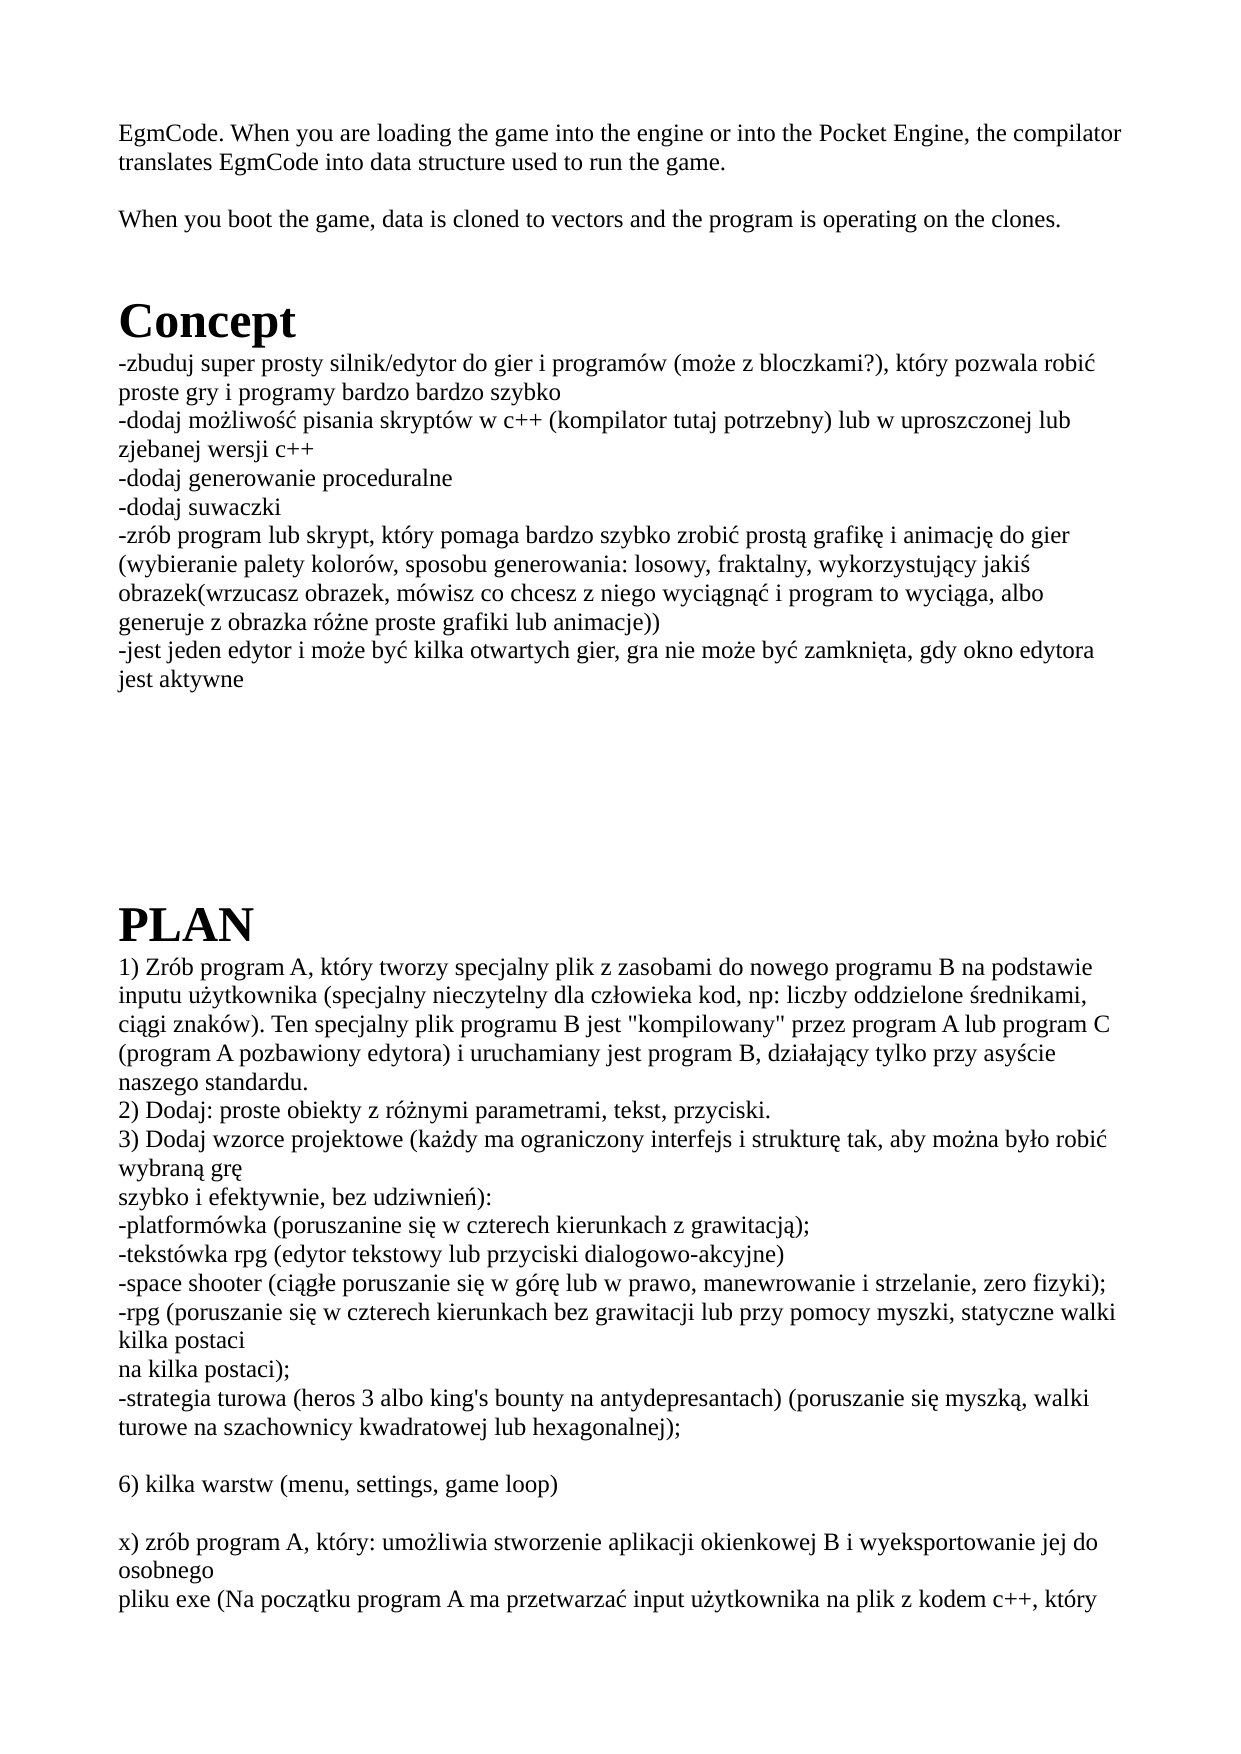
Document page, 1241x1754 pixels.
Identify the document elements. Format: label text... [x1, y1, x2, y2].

text -dodaj generowanie proceduralne [118, 463, 1122, 492]
text -dodaj suwaczki [118, 492, 1122, 521]
text Concept [118, 291, 1122, 348]
text EgmCode. When you are loading the game into the engine or into the Pocket Engine, the compilator translates EgmCode into data structure used to run the game. [118, 118, 1122, 176]
text 1) Zrób program A, który tworzy specjalny plik z zasobami do nowego programu B na podstawie inputu użytkownika (specjalny nieczytelny dla człowieka kod, np: liczby oddzielone średnikami, ciągi znaków). Ten specjalny plik programu B jest "kompilowany" przez program A lub program C (program A pozbawiony edytora) i uruchamiany jest program B, działający tylko przy asyście naszego standardu. [118, 952, 1122, 1096]
text -strategia turowa (heros 3 albo king's bounty na antydepresantach) (poruszanie się myszką, walki turowe na szachownicy kwadratowej lub hexagonalnej); [118, 1383, 1122, 1441]
text szybko i efektywnie, bez udziwnień): [118, 1182, 1122, 1211]
text -tekstówka rpg (edytor tekstowy lub przyciski dialogowo-akcyjne) [118, 1239, 1122, 1268]
text 3) Dodaj wzorce projektowe (każdy ma ograniczony interfejs i strukturę tak, aby można było robić wybraną grę [118, 1124, 1122, 1182]
text 2) Dodaj: proste obiekty z różnymi parametrami, tekst, przyciski. [118, 1096, 1122, 1124]
text pliku exe (Na początku program A ma przetwarzać input użytkownika na plik z kodem c++, który [118, 1584, 1122, 1613]
text 6) kilka warstw (menu, settings, game loop) [118, 1469, 1122, 1498]
text -dodaj możliwość pisania skryptów w c++ (kompilator tutaj potrzebny) lub w uproszczonej lub zjebanej wersji c++ [118, 406, 1122, 463]
text -zrób program lub skrypt, który pomaga bardzo szybko zrobić prostą grafikę i animację do gier (wybieranie palety kolorów, sposobu generowania: losowy, fraktalny, wykorzystujący jakiś obrazek(wrzucasz obrazek, mówisz co chcesz z niego wyciągnąć i program to wyciąga, albo generuje z obrazka różne proste grafiki lub animacje)) [118, 521, 1122, 636]
text -space shooter (ciągłe poruszanie się w górę lub w prawo, manewrowanie i strzelanie, zero fizyki); [118, 1268, 1122, 1297]
text When you boot the game, data is cloned to vectors and the program is operating on the clones. [118, 204, 1122, 233]
text x) zrób program A, który: umożliwia stworzenie aplikacji okienkowej B i wyeksportowanie jej do osobnego [118, 1527, 1122, 1584]
text -jest jeden edytor i może być kilka otwartych gier, gra nie może być zamknięta, gdy okno edytora jest aktywne [118, 636, 1122, 693]
text -rpg (poruszanie się w czterech kierunkach bez grawitacji lub przy pomocy myszki, statyczne walki kilka postaci [118, 1297, 1122, 1354]
text PLAN [118, 894, 1122, 952]
text na kilka postaci); [118, 1354, 1122, 1383]
text -zbuduj super prosty silnik/edytor do gier i programów (może z bloczkami?), który pozwala robić proste gry i programy bardzo bardzo szybko [118, 348, 1122, 406]
text -platformówka (poruszanine się w czterech kierunkach z grawitacją); [118, 1211, 1122, 1239]
